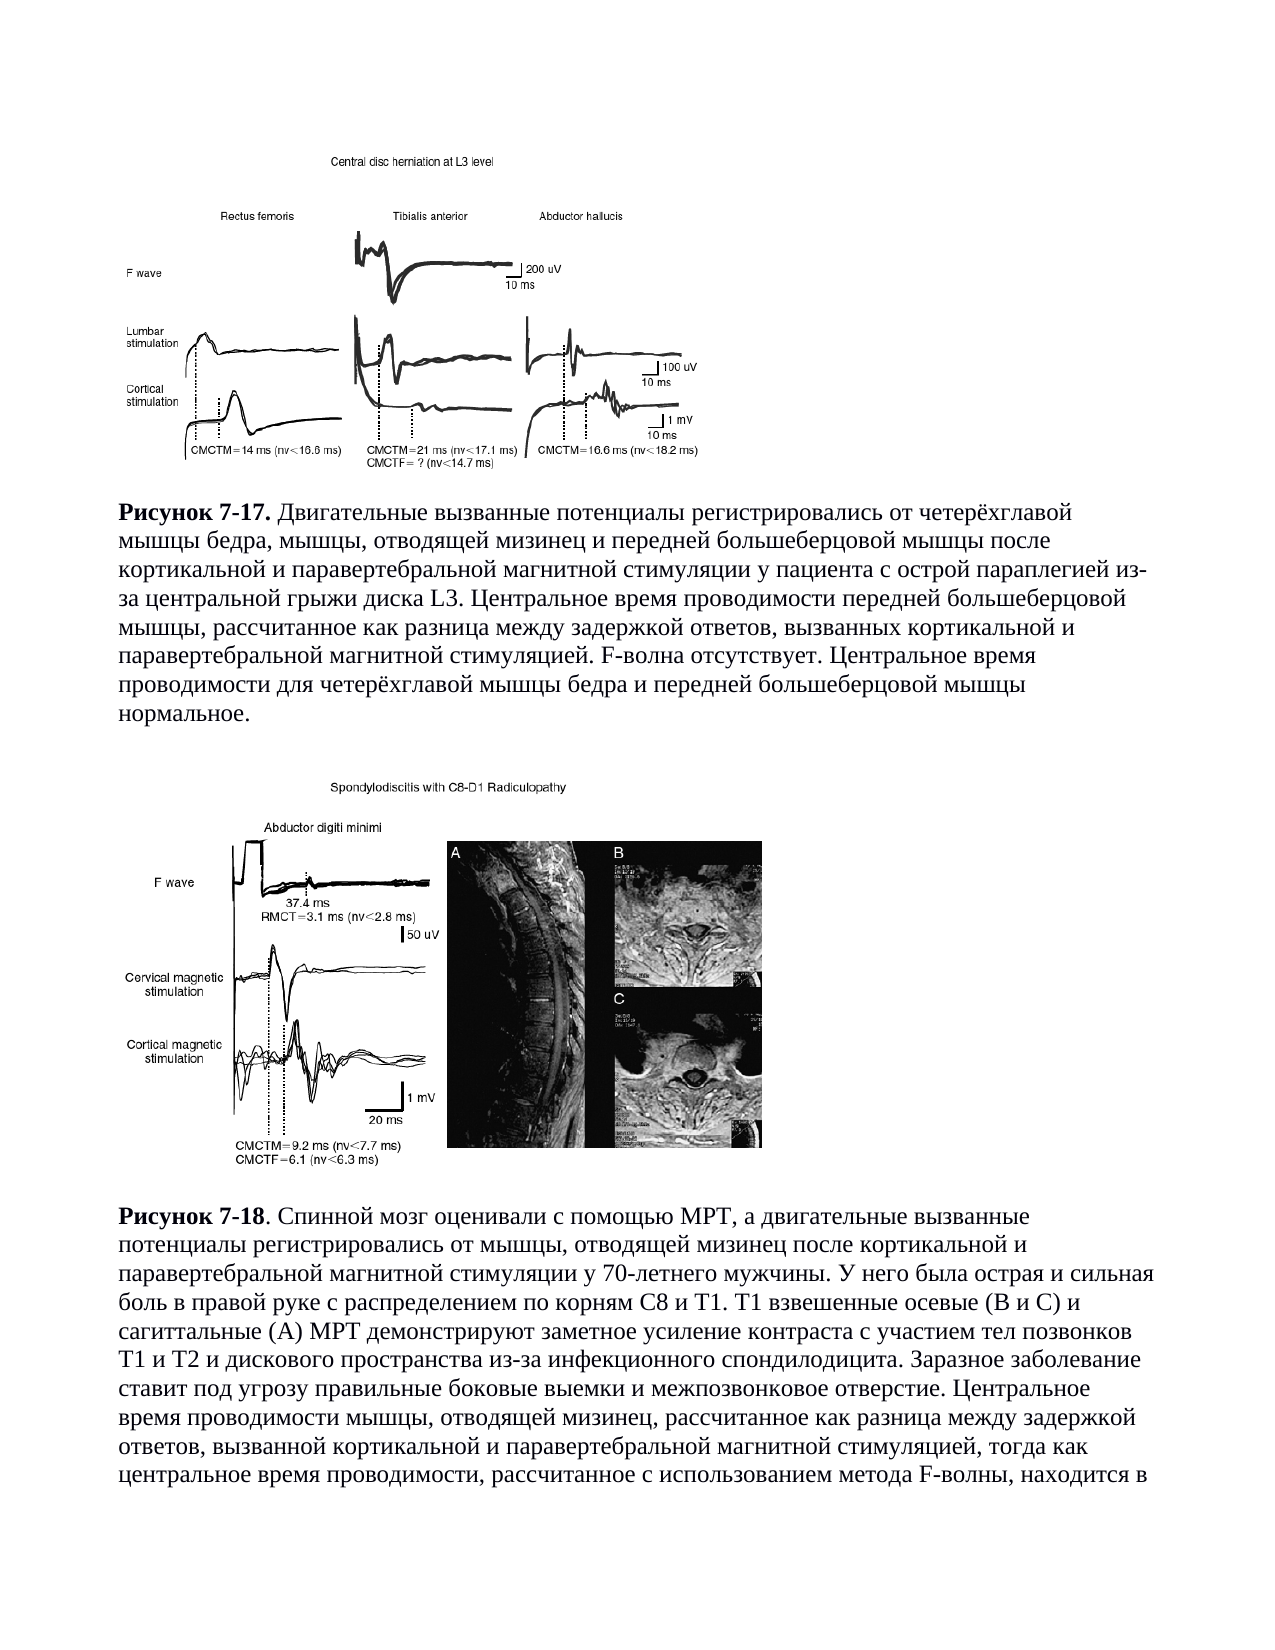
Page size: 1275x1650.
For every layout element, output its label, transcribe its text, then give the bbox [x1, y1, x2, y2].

picture [118, 755, 844, 1172]
picture [118, 146, 778, 469]
text Рисунок 7-18. Спинной мозг оценивали с помощью МРТ, а двигательные вызванные потенциалы регистрировались от мышцы, отводящей мизинец после кортикальной и паравертебральной магнитной стимуляции у 70-летнего мужчины. У него была острая и сильная боль в правой руке с распределением по корням C8 и T1. T1 взвешенные осевые (B и C) и сагиттальные (A) МРТ демонстрируют заметное усиление контраста с участием тел позвонков T1 и T2 и дискового пространства из-за инфекционного спондилодицита. Заразное заболевание ставит под угрозу правильные боковые выемки и межпозвонковое отверстие. Центральное время проводимости мышцы, отводящей мизинец, рассчитанное как разница между задержкой ответов, вызванной кортикальной и паравертебральной магнитной стимуляцией, тогда как центральное время проводимости, рассчитанное с использованием метода F-волны, находится в [118, 1201, 1157, 1488]
text Рисунок 7-17. Двигательные вызванные потенциалы регистрировались от четерёхглавой мышцы бедра, мышцы, отводящей мизинец и передней большеберцовой мышцы после кортикальной и паравертебральной магнитной стимуляции у пациента с острой параплегией из-за центральной грыжи диска L3. Центральное время проводимости передней большеберцовой мышцы, рассчитанное как разница между задержкой ответов, вызванных кортикальной и паравертебральной магнитной стимуляцией. F-волна отсутствует. Центральное время проводимости для четерёхглавой мышцы бедра и передней большеберцовой мышцы нормальное. [118, 497, 1157, 727]
